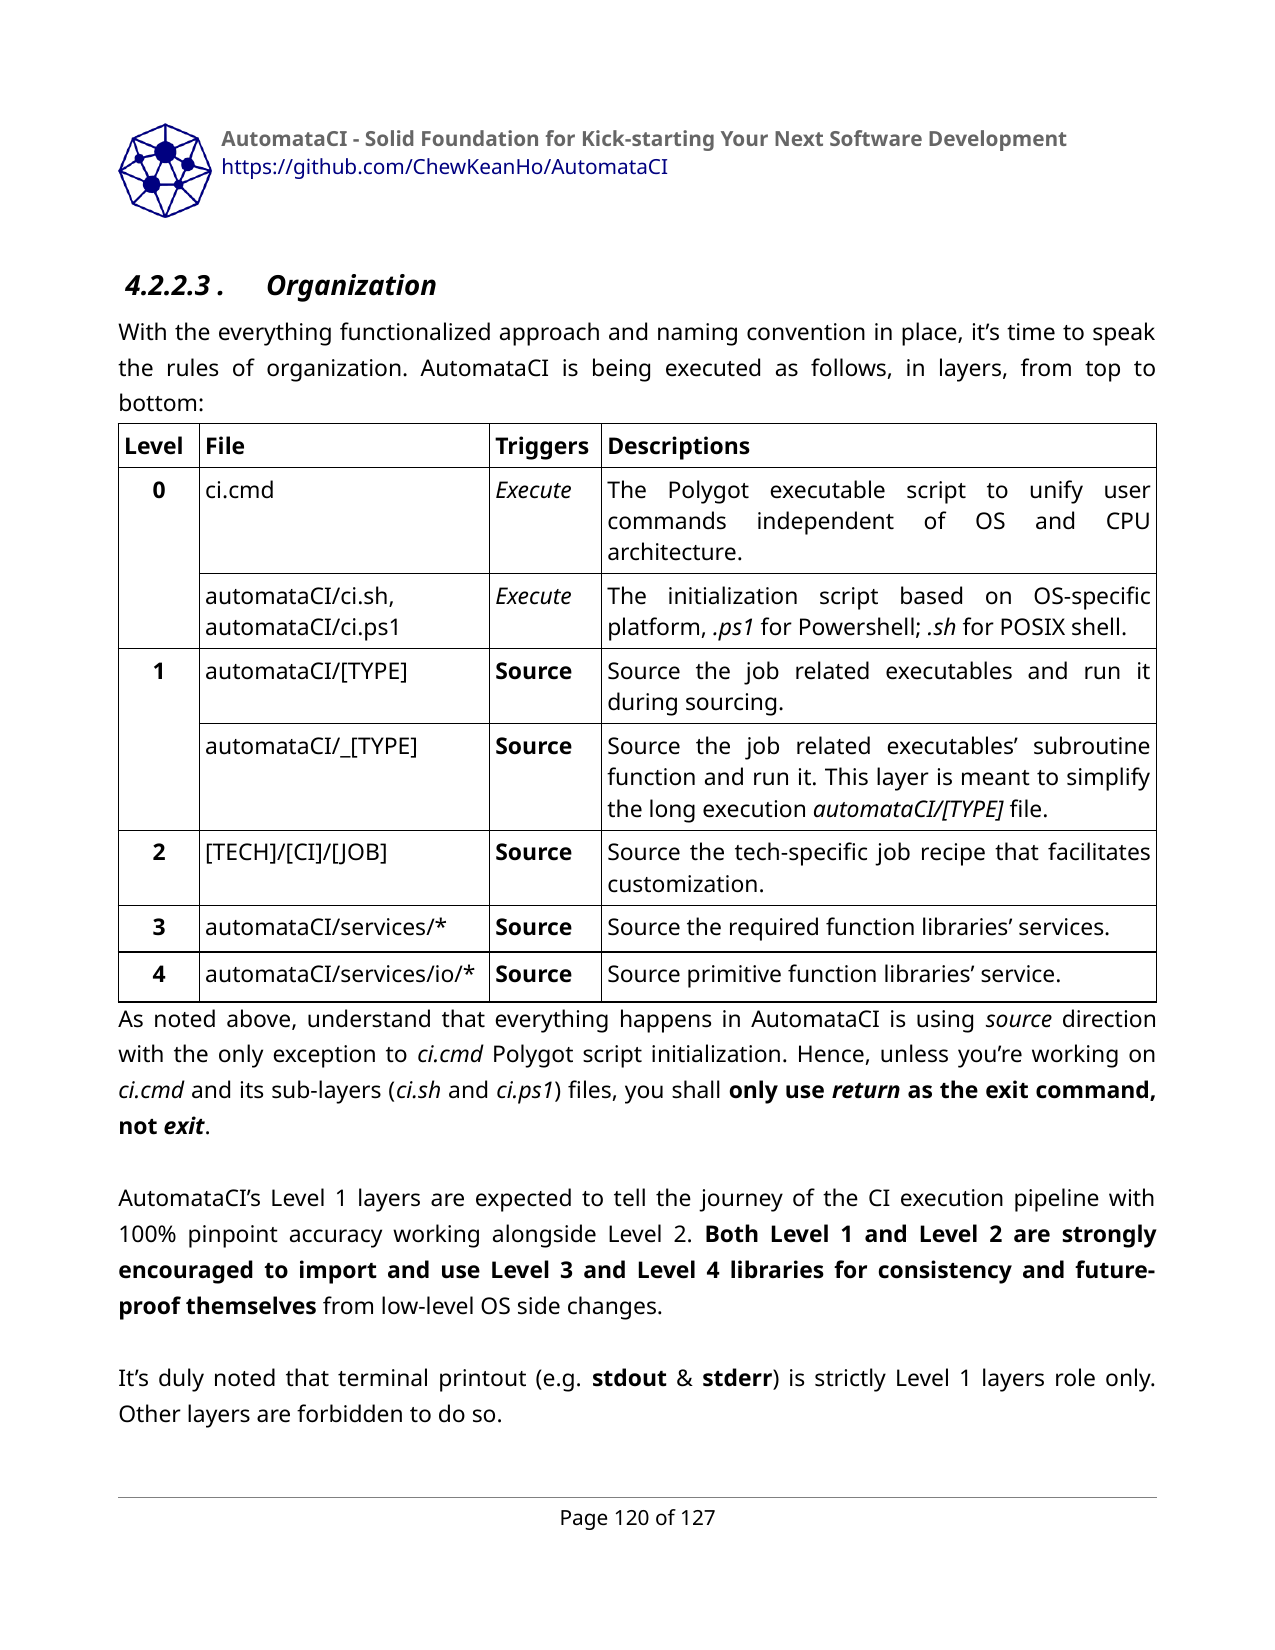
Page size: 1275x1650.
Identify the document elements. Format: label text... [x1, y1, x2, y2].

text It’s duly noted that terminal printout (e.g. stdout & stderr) is strictly Level 1 layers role only. Other layers are forbidden to do so. [118, 1362, 1157, 1429]
table_cell [TECH]/[CI]/[JOB] [200, 831, 489, 904]
text As noted above, understand that everything happens in AutomataCI is using source direction with the only exception to ci.cmd Polygot script initialization. Hence, unless you’re working on ci.cmd and its sub-layers (ci.sh and ci.ps1) files, you shall only use return as the exit command, not exit. [118, 1003, 1157, 1142]
table_cell Execute [490, 574, 601, 648]
table_cell Source [490, 649, 601, 723]
table_header Descriptions [602, 424, 1156, 467]
subtitle Organization [118, 265, 1157, 303]
table_cell automataCI/services/io/* [200, 953, 489, 1001]
table_cell automataCI/_[TYPE] [200, 724, 489, 829]
table_cell Source the tech-specific job recipe that facilitates customization. [602, 831, 1156, 904]
table_cell Source [490, 906, 601, 951]
table_cell Source primitive function libraries’ service. [602, 953, 1156, 1001]
table_cell 0 [119, 468, 199, 648]
table_cell Source [490, 953, 601, 1001]
table_cell ci.cmd [200, 468, 489, 573]
table_header Level [119, 424, 199, 467]
table_cell Source the job related executables’ subroutine function and run it. This layer is meant to simplify the long execution automataCI/[TYPE] file. [602, 724, 1156, 829]
text AutomataCI’s Level 1 layers are expected to tell the journey of the CI execution pipeline with 100% pinpoint accuracy working alongside Level 2. Both Level 1 and Level 2 are strongly encouraged to import and use Level 3 and Level 4 libraries for consistency and future-proof themselves from low-level OS side changes. [118, 1182, 1157, 1321]
table_cell Source [490, 831, 601, 904]
table_cell Execute [490, 468, 601, 573]
table_header File [200, 424, 489, 467]
table_cell The initialization script based on OS-specific platform, .ps1 for Powershell; .sh for POSIX shell. [602, 574, 1156, 648]
table_cell 3 [119, 906, 199, 951]
table_cell Source the required function libraries’ services. [602, 906, 1156, 951]
table_header Triggers [490, 424, 601, 467]
table_cell The Polygot executable script to unify user commands independent of OS and CPU architecture. [602, 468, 1156, 573]
table_cell automataCI/[TYPE] [200, 649, 489, 723]
text With the everything functionalized approach and naming convention in place, it’s time to speak the rules of organization. AutomataCI is being executed as follows, in layers, from top to bottom: [118, 316, 1157, 419]
table_cell Source the job related executables and run it during sourcing. [602, 649, 1156, 723]
table_cell 2 [119, 831, 199, 904]
table_cell automataCI/ci.sh, automataCI/ci.ps1 [200, 574, 489, 648]
table_cell 4 [119, 953, 199, 1001]
table_cell 1 [119, 649, 199, 829]
picture [118, 123, 212, 218]
table_cell automataCI/services/* [200, 906, 489, 951]
table_cell Source [490, 724, 601, 829]
